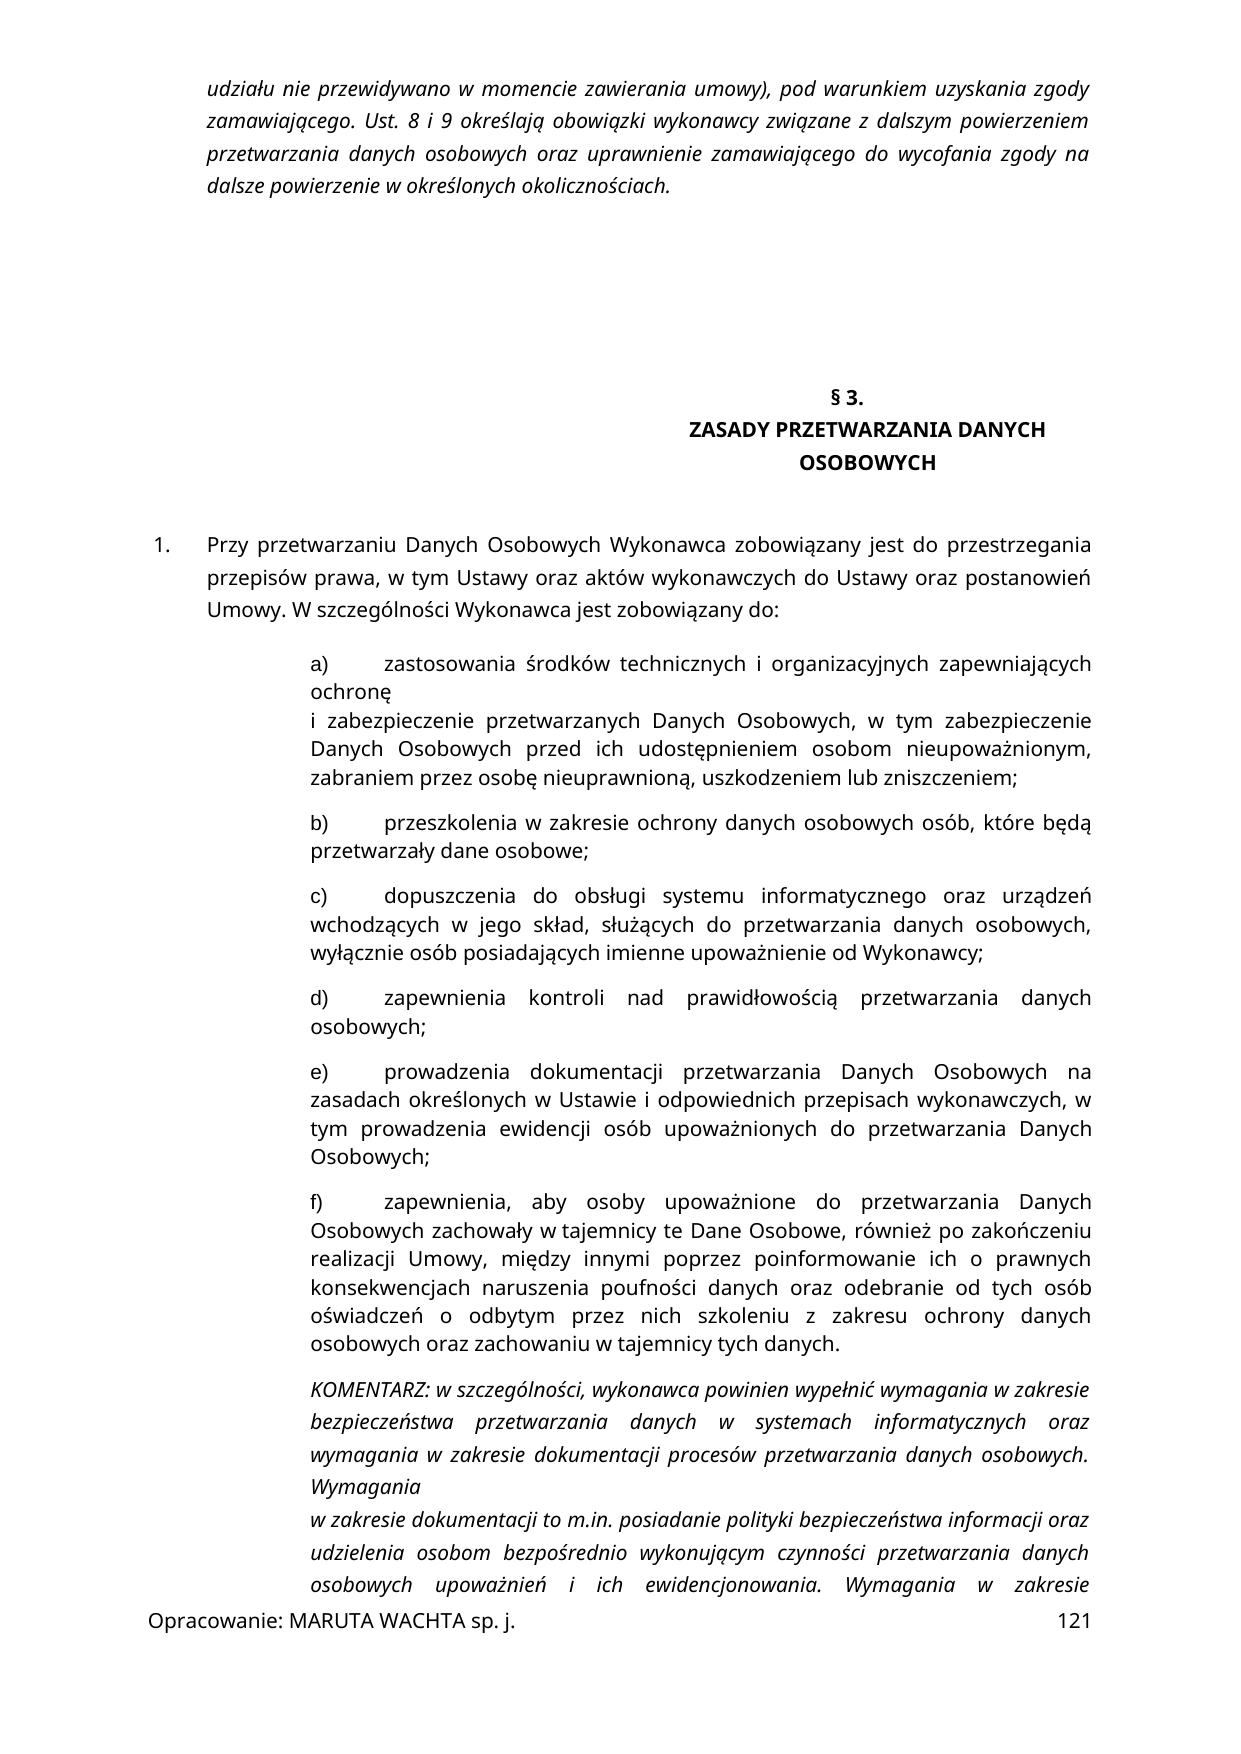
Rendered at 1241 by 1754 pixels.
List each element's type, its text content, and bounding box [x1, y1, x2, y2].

list dopuszczenia do obsługi systemu informatycznego oraz urządzeń wchodzących w jego skład, służących do przetwarzania danych osobowych, wyłącznie osób posiadających imienne upoważnienie od Wykonawcy; [310, 881, 1093, 967]
text KOMENTARZ: w szczególności, wykonawca powinien wypełnić wymagania w zakresie bezpieczeństwa przetwarzania danych w systemach informatycznych oraz wymagania w zakresie dokumentacji procesów przetwarzania danych osobowych. Wymagania w zakresie dokumentacji to m.in. posiadanie polityki bezpieczeństwa informacji oraz udzielenia osobom bezpośrednio wykonującym czynności przetwarzania danych osobowych upoważnień i ich ewidencjonowania. Wymagania w zakresie [310, 1375, 1093, 1599]
list przeszkolenia w zakresie ochrony danych osobowych osób, które będą przetwarzały dane osobowe; [310, 808, 1093, 865]
list zapewnienia kontroli nad prawidłowością przetwarzania danych osobowych; [310, 983, 1093, 1040]
list Przy przetwarzaniu Danych Osobowych Wykonawca zobowiązany jest do przestrzegania przepisów prawa, w tym Ustawy oraz aktów wykonawczych do Ustawy oraz postanowień Umowy. W szczególności Wykonawca jest zobowiązany do: [148, 530, 1093, 624]
list ZASADY PRZETWARZANIA DANYCH OSOBOWYCH [605, 383, 1093, 476]
list prowadzenia dokumentacji przetwarzania Danych Osobowych na zasadach określonych w Ustawie i odpowiednich przepisach wykonawczych, w tym prowadzenia ewidencji osób upoważnionych do przetwarzania Danych Osobowych; [310, 1057, 1093, 1171]
list zapewnienia, aby osoby upoważnione do przetwarzania Danych Osobowych zachowały w tajemnicy te Dane Osobowe, również po zakończeniu realizacji Umowy, między innymi poprzez poinformowanie ich o prawnych konsekwencjach naruszenia poufności danych oraz odebranie od tych osób oświadczeń o odbytym przez nich szkoleniu z zakresu ochrony danych osobowych oraz zachowaniu w tajemnicy tych danych. [310, 1187, 1093, 1358]
list zastosowania środków technicznych i organizacyjnych zapewniających ochronę i zabezpieczenie przetwarzanych Danych Osobowych, w tym zabezpieczenie Danych Osobowych przed ich udostępnieniem osobom nieupoważnionym, zabraniem przez osobę nieuprawnioną, uszkodzeniem lub zniszczeniem; [310, 649, 1093, 791]
text udziału nie przewidywano w momencie zawierania umowy), pod warunkiem uzyskania zgody zamawiającego. Ust. 8 i 9 określają obowiązki wykonawcy związane z dalszym powierzeniem przetwarzania danych osobowych oraz uprawnienie zamawiającego do wycofania zgody na dalsze powierzenie w określonych okolicznościach. [207, 74, 1093, 200]
